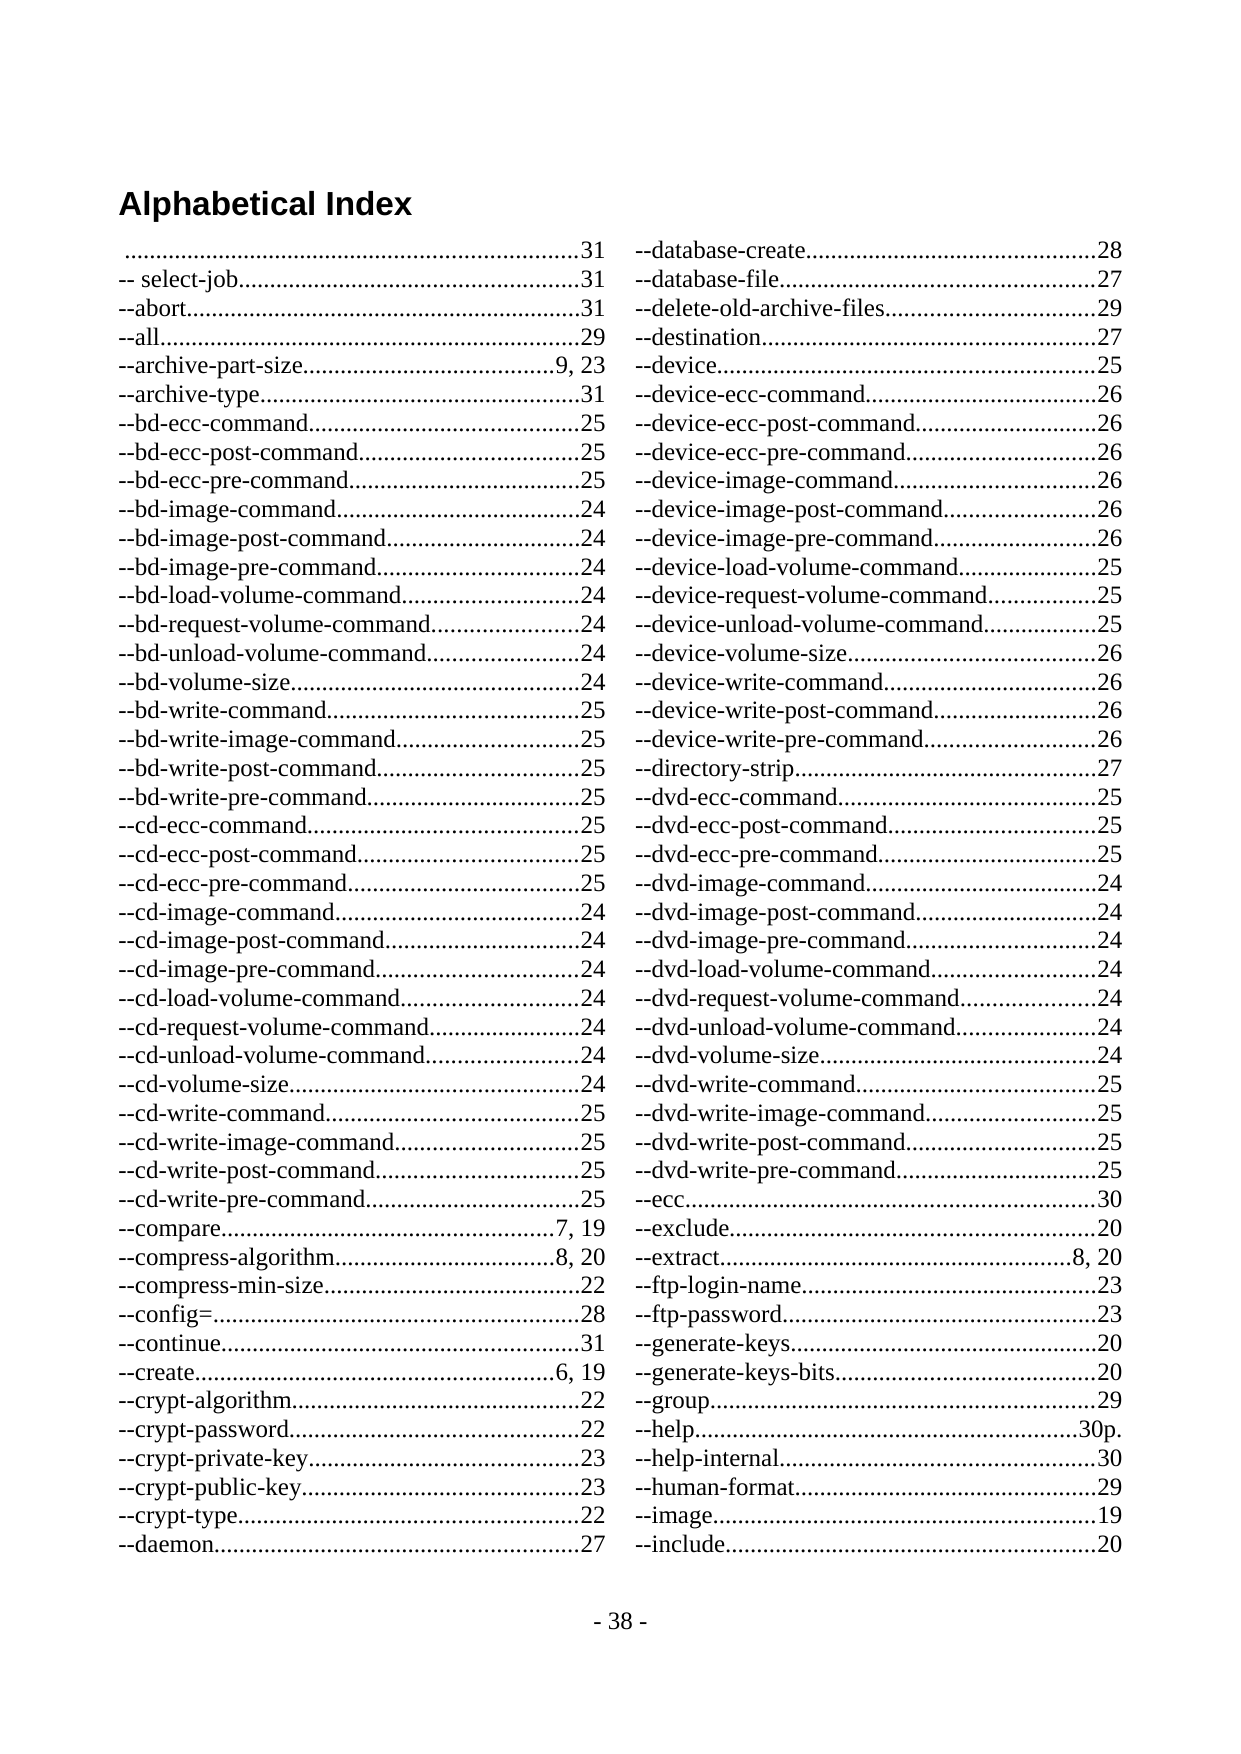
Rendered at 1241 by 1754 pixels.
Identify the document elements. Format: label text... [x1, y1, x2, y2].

text 31 [118, 235, 605, 264]
text --device-volume-size 26 [635, 638, 1122, 667]
text --destination 27 [635, 322, 1122, 350]
text --device-write-command 26 [635, 667, 1122, 695]
text --dvd-load-volume-command 24 [635, 954, 1122, 983]
text --delete-old-archive-files 29 [635, 293, 1122, 322]
text --bd-volume-size 24 [118, 667, 605, 695]
text --bd-ecc-pre-command 25 [118, 465, 605, 494]
text --device-request-volume-command 25 [635, 580, 1122, 609]
text --bd-write-command 25 [118, 695, 605, 724]
text --cd-ecc-command 25 [118, 810, 605, 839]
text --abort 31 [118, 293, 605, 322]
text --compress-min-size 22 [118, 1270, 605, 1299]
text --archive-part-size 9, 23 [118, 350, 605, 379]
subtitle Alphabetical Index [118, 184, 1122, 223]
text --continue 31 [118, 1328, 605, 1357]
text --device-write-post-command 26 [635, 695, 1122, 724]
text --human-format 29 [635, 1472, 1122, 1500]
text --bd-ecc-post-command 25 [118, 437, 605, 465]
text -- select-job 31 [118, 264, 605, 293]
text --compare 7, 19 [118, 1213, 605, 1242]
text --dvd-unload-volume-command 24 [635, 1012, 1122, 1040]
text --dvd-image-pre-command 24 [635, 925, 1122, 954]
text --cd-image-pre-command 24 [118, 954, 605, 983]
text --cd-image-post-command 24 [118, 925, 605, 954]
text --device-ecc-post-command 26 [635, 408, 1122, 437]
text --exclude 20 [635, 1213, 1122, 1242]
text --crypt-algorithm 22 [118, 1385, 605, 1414]
text --image 19 [635, 1500, 1122, 1529]
text --dvd-request-volume-command 24 [635, 983, 1122, 1012]
text --ftp-password 23 [635, 1299, 1122, 1328]
text --cd-load-volume-command 24 [118, 983, 605, 1012]
text --crypt-public-key 23 [118, 1472, 605, 1500]
text --bd-write-image-command 25 [118, 724, 605, 753]
text --device-image-post-command 26 [635, 494, 1122, 523]
text --generate-keys-bits 20 [635, 1357, 1122, 1385]
text --daemon 27 [118, 1529, 605, 1558]
text --dvd-write-post-command 25 [635, 1127, 1122, 1155]
text --cd-write-pre-command 25 [118, 1184, 605, 1213]
text --device-image-command 26 [635, 465, 1122, 494]
text --device-ecc-command 26 [635, 379, 1122, 408]
text --ecc 30 [635, 1184, 1122, 1213]
text --database-file 27 [635, 264, 1122, 293]
text --device-unload-volume-command 25 [635, 609, 1122, 638]
text --bd-image-post-command 24 [118, 523, 605, 552]
text --cd-ecc-pre-command 25 [118, 868, 605, 897]
text --config= 28 [118, 1299, 605, 1328]
text --dvd-ecc-post-command 25 [635, 810, 1122, 839]
text --cd-image-command 24 [118, 897, 605, 925]
text --dvd-write-image-command 25 [635, 1098, 1122, 1127]
text --device-write-pre-command 26 [635, 724, 1122, 753]
text --dvd-ecc-command 25 [635, 782, 1122, 810]
text --dvd-write-command 25 [635, 1069, 1122, 1098]
text --compress-algorithm 8, 20 [118, 1242, 605, 1270]
text --cd-volume-size 24 [118, 1069, 605, 1098]
text --directory-strip 27 [635, 753, 1122, 782]
text --help 30p. [635, 1414, 1122, 1443]
text --bd-unload-volume-command 24 [118, 638, 605, 667]
text --cd-write-image-command 25 [118, 1127, 605, 1155]
text --archive-type 31 [118, 379, 605, 408]
text --device 25 [635, 350, 1122, 379]
text --bd-write-pre-command 25 [118, 782, 605, 810]
text --group 29 [635, 1385, 1122, 1414]
text --crypt-password 22 [118, 1414, 605, 1443]
text --crypt-private-key 23 [118, 1443, 605, 1472]
text --dvd-image-post-command 24 [635, 897, 1122, 925]
text --all 29 [118, 322, 605, 350]
text --create 6, 19 [118, 1357, 605, 1385]
text --dvd-ecc-pre-command 25 [635, 839, 1122, 868]
text --device-load-volume-command 25 [635, 552, 1122, 580]
text --cd-request-volume-command 24 [118, 1012, 605, 1040]
text --bd-load-volume-command 24 [118, 580, 605, 609]
text --extract 8, 20 [635, 1242, 1122, 1270]
text --dvd-write-pre-command 25 [635, 1155, 1122, 1184]
text --cd-write-command 25 [118, 1098, 605, 1127]
text --cd-ecc-post-command 25 [118, 839, 605, 868]
text --dvd-volume-size 24 [635, 1040, 1122, 1069]
text --bd-request-volume-command 24 [118, 609, 605, 638]
text --help-internal 30 [635, 1443, 1122, 1472]
text --crypt-type 22 [118, 1500, 605, 1529]
text --ftp-login-name 23 [635, 1270, 1122, 1299]
text --generate-keys 20 [635, 1328, 1122, 1357]
text --bd-image-pre-command 24 [118, 552, 605, 580]
text --cd-unload-volume-command 24 [118, 1040, 605, 1069]
text --device-ecc-pre-command 26 [635, 437, 1122, 465]
text --include 20 [635, 1529, 1122, 1558]
text --bd-ecc-command 25 [118, 408, 605, 437]
text --bd-write-post-command 25 [118, 753, 605, 782]
text --database-create 28 [635, 235, 1122, 264]
text --bd-image-command 24 [118, 494, 605, 523]
text --device-image-pre-command 26 [635, 523, 1122, 552]
text --cd-write-post-command 25 [118, 1155, 605, 1184]
text --dvd-image-command 24 [635, 868, 1122, 897]
